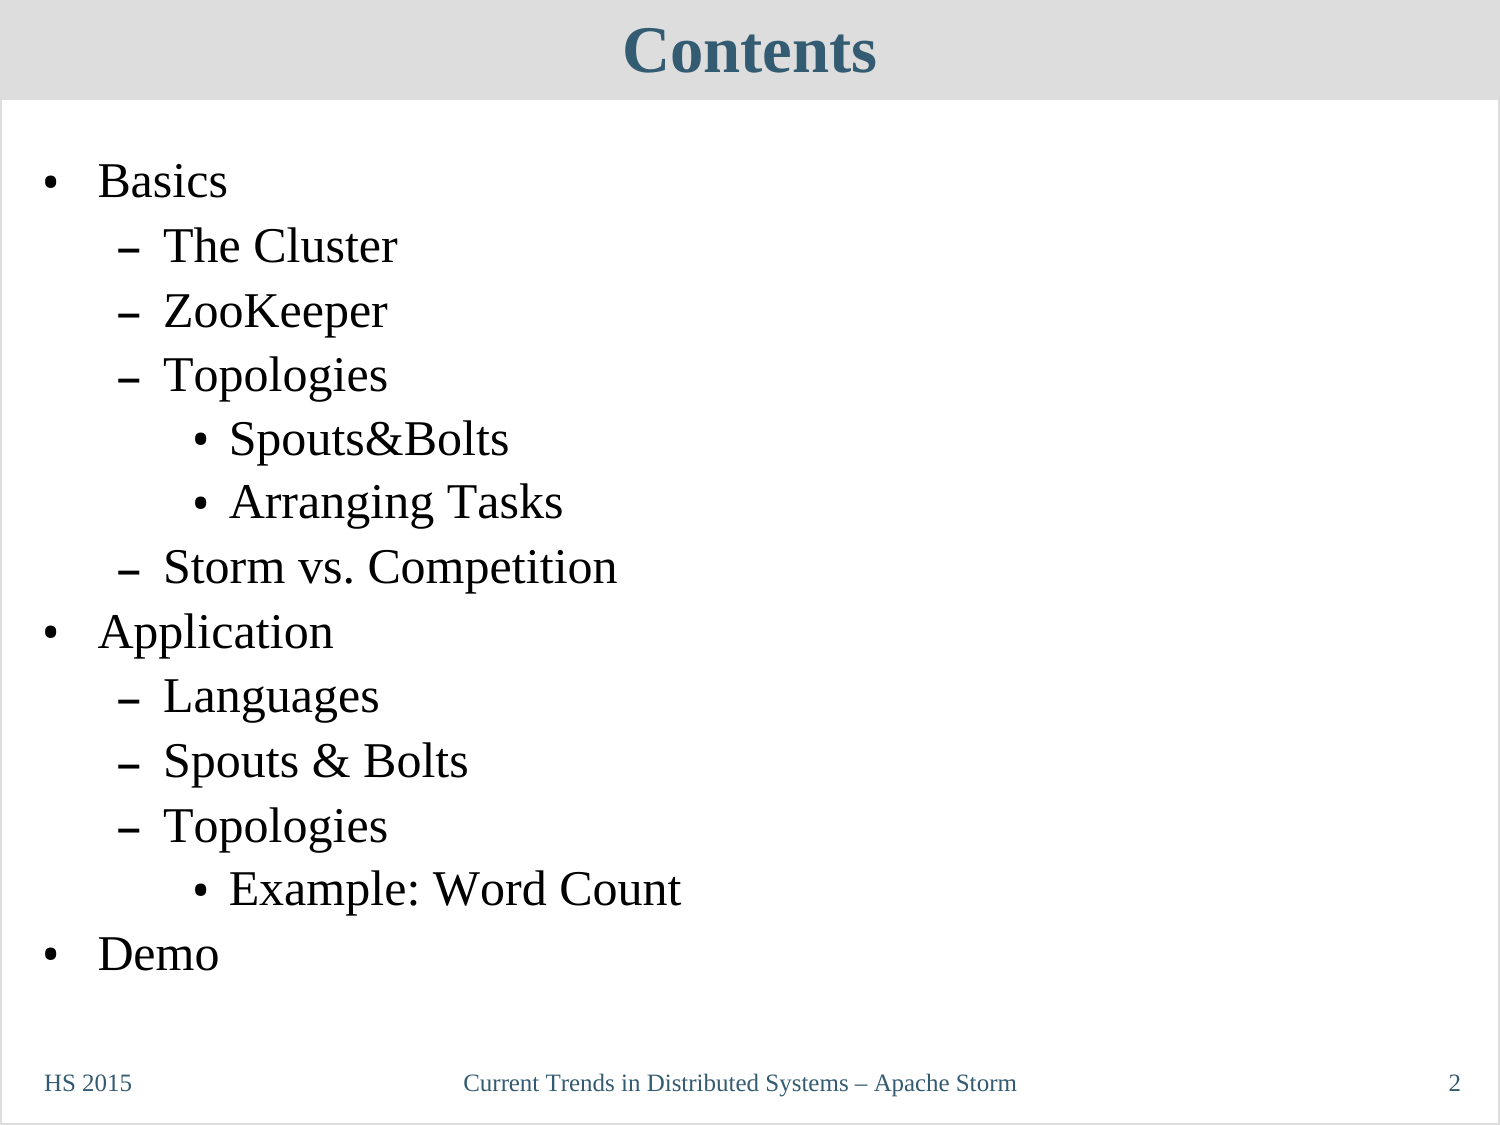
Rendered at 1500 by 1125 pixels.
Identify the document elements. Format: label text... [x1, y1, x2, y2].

text_box HS 2015 [29, 1058, 195, 1097]
text_box [1375, 1058, 1477, 1097]
title Contents [0, 0, 1500, 100]
text_box Current Trends in Distributed Systems – Apache Storm [300, 1058, 1201, 1107]
list Basics The Cluster ZooKeeper Topologies Spouts&Bolts Arranging Tasks Storm vs. Competition Application Languages Spouts & Bolts Topologies Example: Word Count Demo [26, 145, 1477, 1034]
